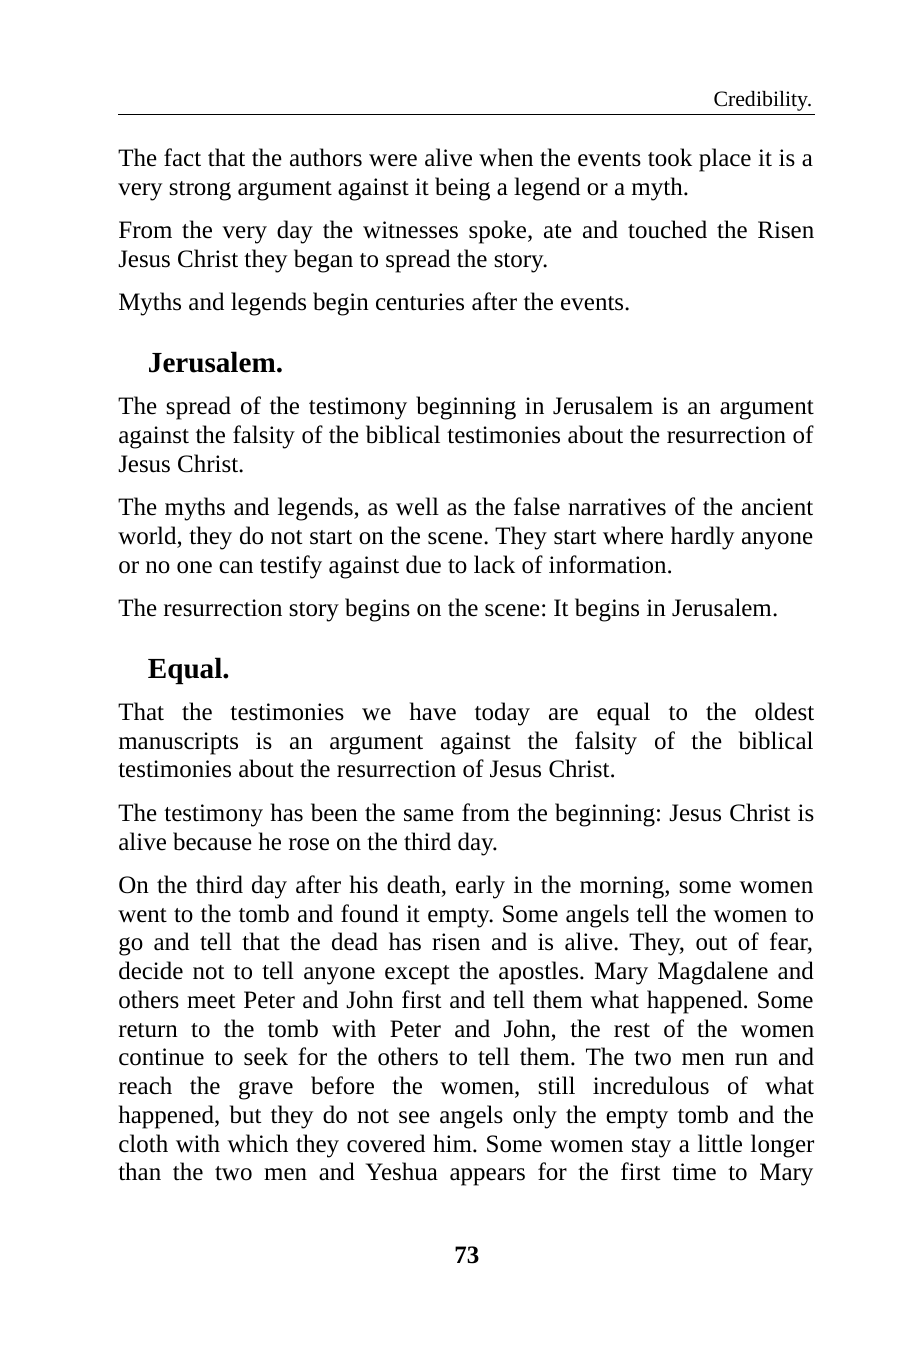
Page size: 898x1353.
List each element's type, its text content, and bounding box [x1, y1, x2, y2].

text From the very day the witnesses spoke, ate and touched the Risen Jesus Christ they began to spread the story. [118, 215, 815, 273]
text That the testimonies we have today are equal to the oldest manuscripts is an argument against the falsity of the biblical testimonies about the resurrection of Jesus Christ. [118, 697, 815, 783]
text Myths and legends begin centuries after the events. [118, 287, 815, 316]
text The testimony has been the same from the beginning: Jesus Christ is alive because he rose on the third day. [118, 798, 815, 855]
text The spread of the testimony beginning in Jerusalem is an argument against the falsity of the biblical testimonies about the resurrection of Jesus Christ. [118, 391, 815, 478]
text On the third day after his death, early in the morning, some women went to the tomb and found it empty. Some angels tell the women to go and tell that the dead has risen and is alive. They, out of fear, decide not to tell anyone except the apostles. Mary Magdalene and others meet Peter and John first and tell them what happened. Some return to the tomb with Peter and John, the rest of the women continue to seek for the others to tell them. The two men run and reach the grave before the women, still incredulous of what happened, but they do not see angels only the empty tomb and the cloth with which they covered him. Some women stay a little longer than the two men and Yeshua appears for the first time to Mary [118, 870, 815, 1186]
text The fact that the authors were alive when the events took place it is a very strong argument against it being a legend or a myth. [118, 143, 815, 201]
text The myths and legends, as well as the false narratives of the ancient world, they do not start on the scene. They start where hardly anyone or no one can testify against due to lack of information. [118, 492, 815, 578]
subtitle Equal. [148, 651, 815, 684]
subtitle Jerusalem. [148, 345, 815, 379]
text The resurrection story begins on the scene: It begins in Jerusalem. [118, 593, 815, 622]
